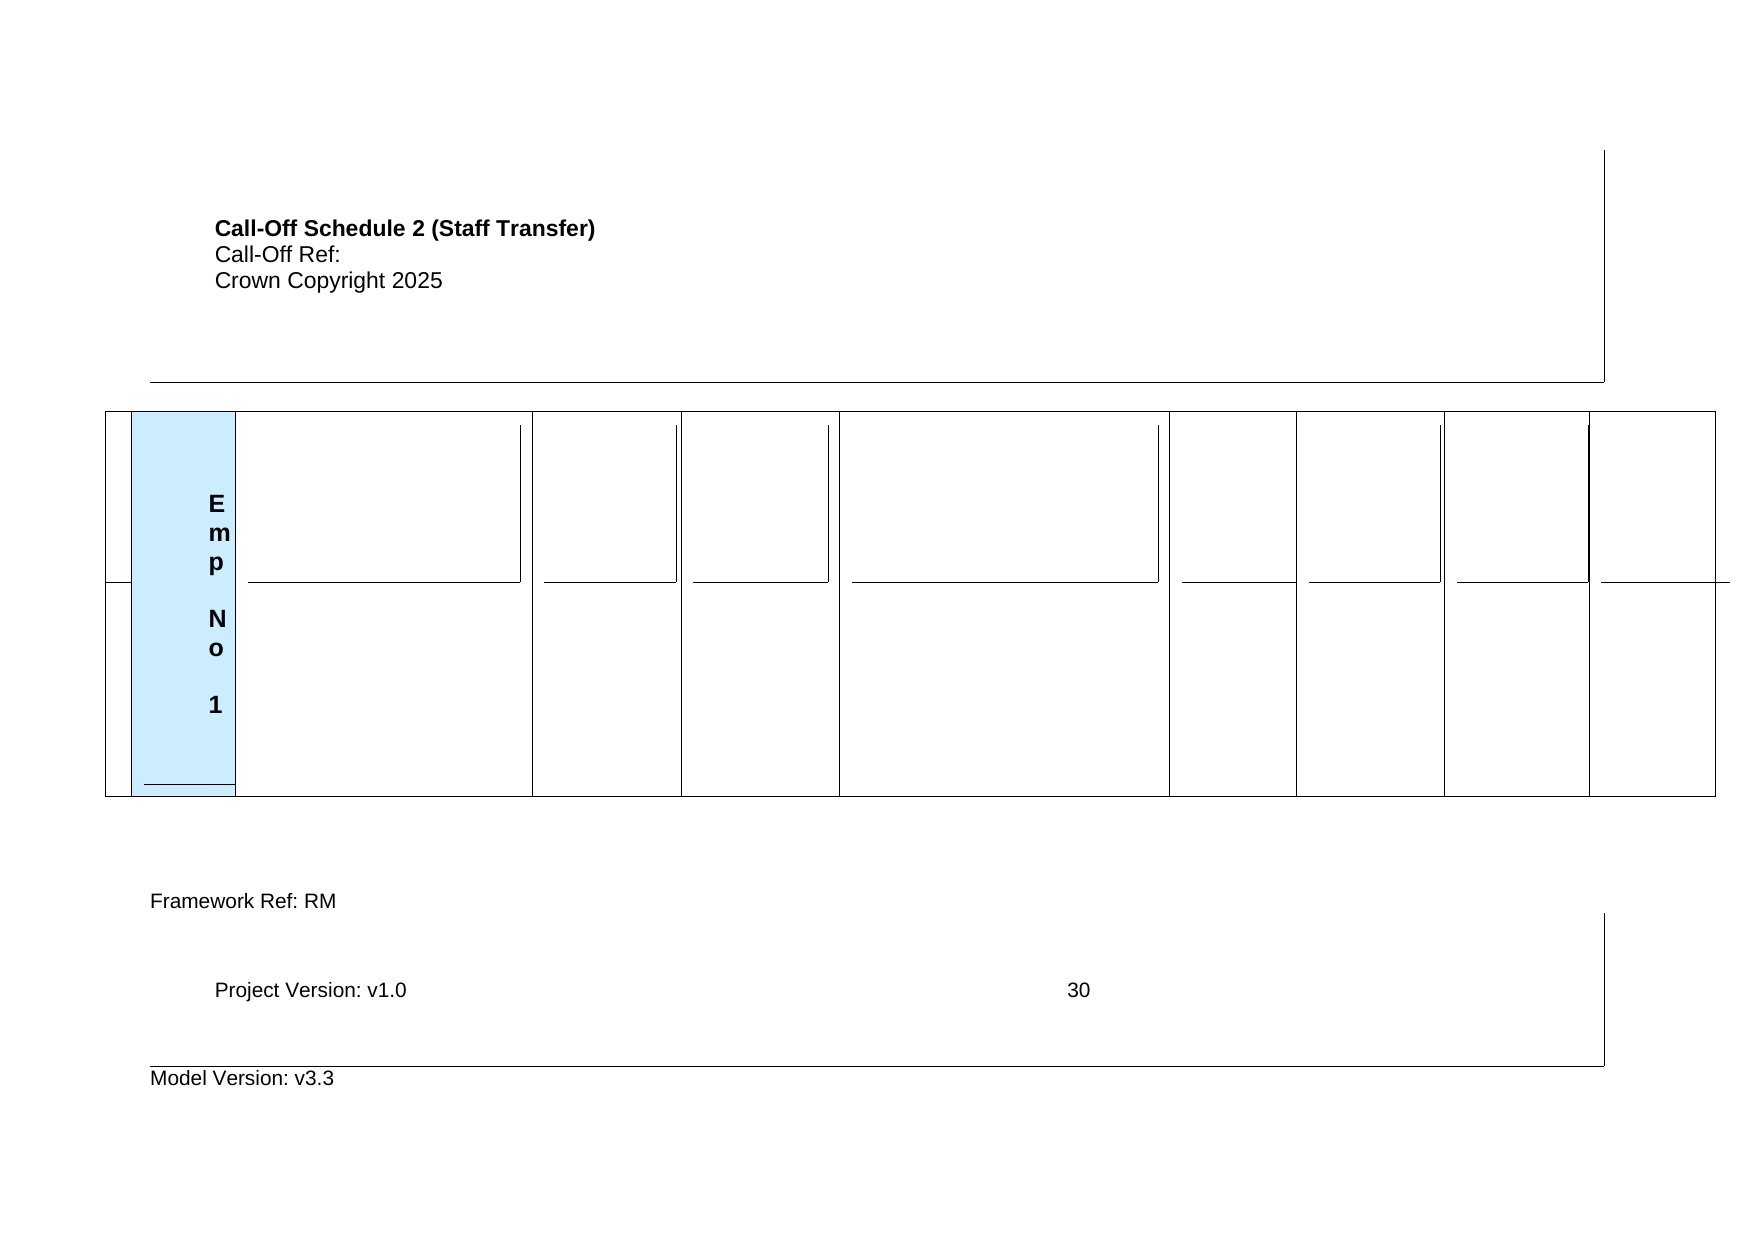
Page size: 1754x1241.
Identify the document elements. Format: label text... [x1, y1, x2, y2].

table_cell [1716, 411, 1730, 582]
table_cell [840, 412, 1169, 796]
table_cell [682, 412, 839, 796]
table_cell [1170, 412, 1296, 796]
table_cell [1590, 412, 1715, 796]
table_cell [1716, 583, 1730, 796]
table_cell [236, 412, 532, 796]
table_cell [106, 583, 131, 796]
table_cell [533, 412, 681, 796]
table_cell [106, 412, 131, 582]
table_cell [1445, 412, 1589, 796]
table_cell [1297, 412, 1444, 796]
table_cell Emp No 1 [132, 412, 235, 796]
